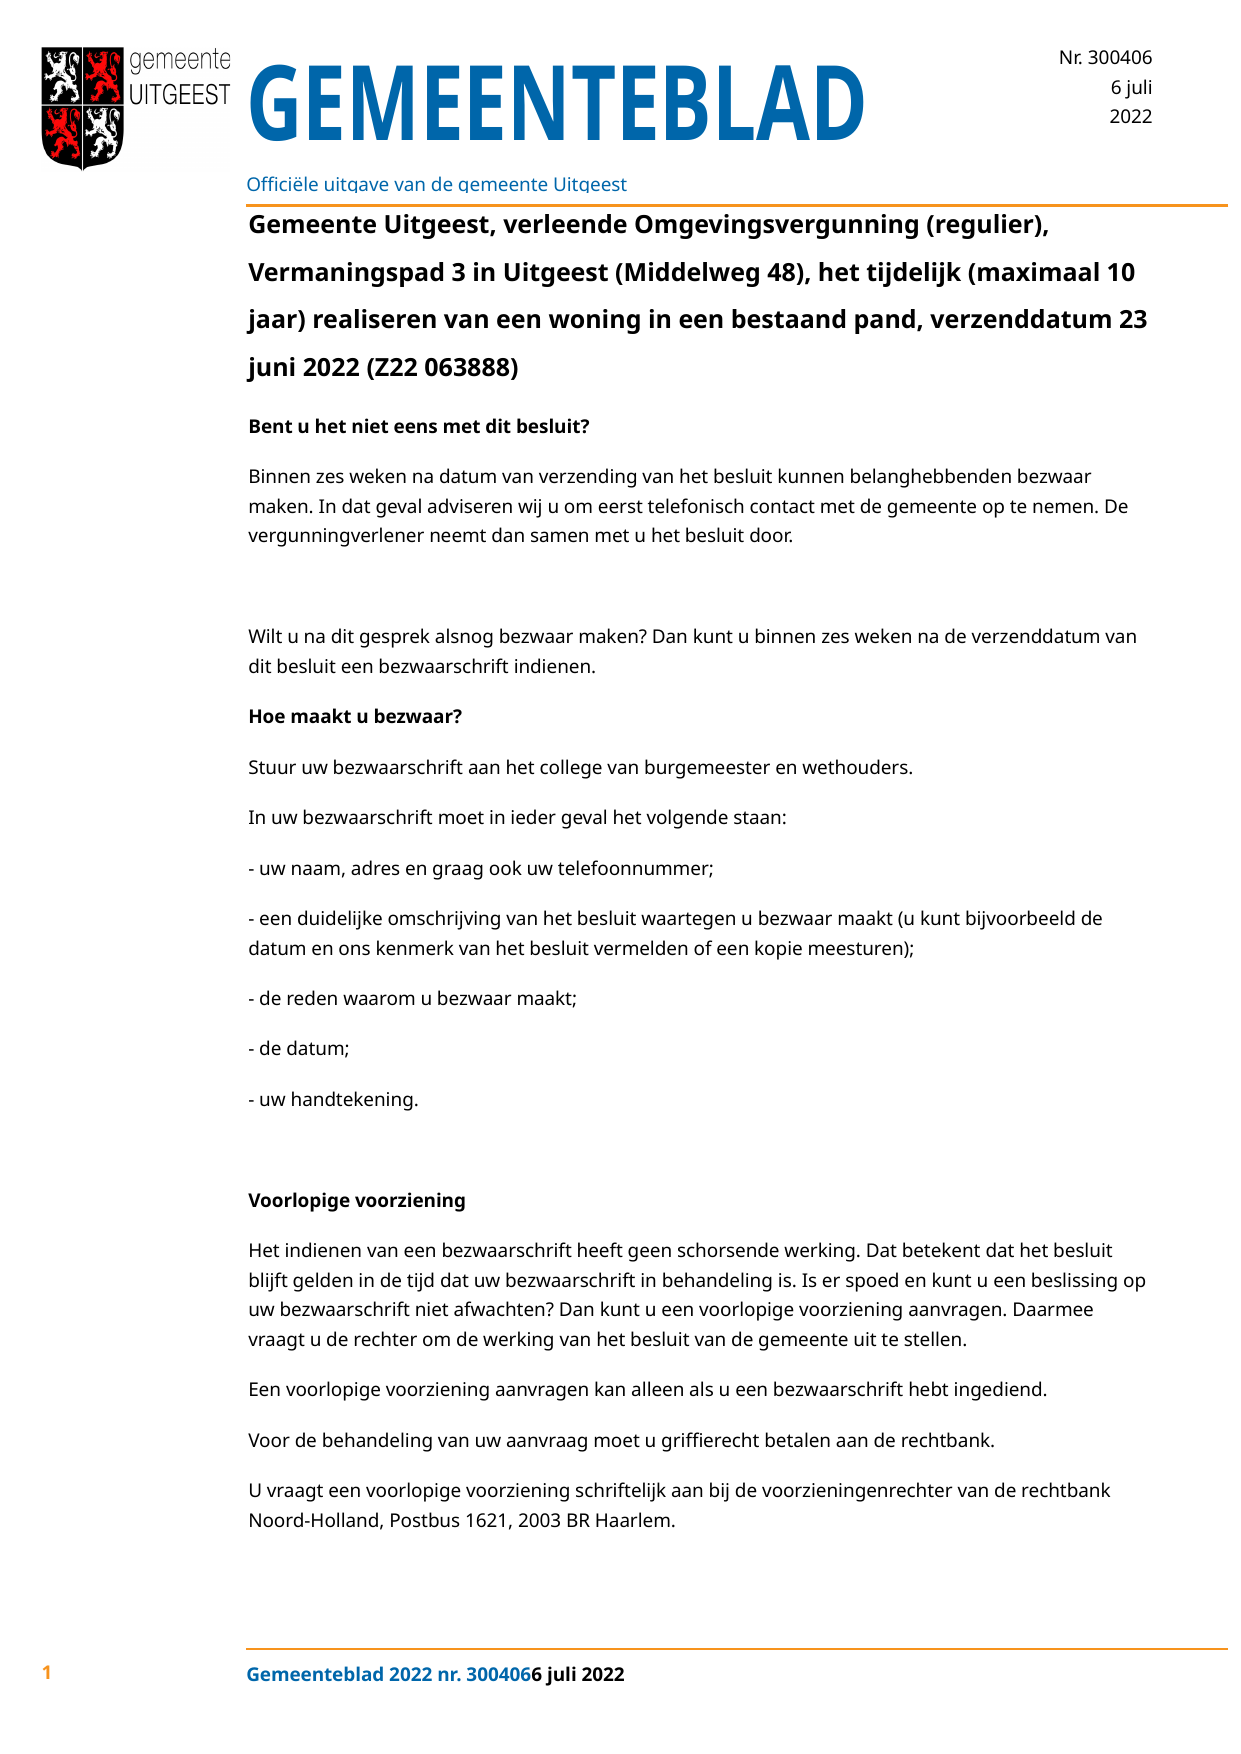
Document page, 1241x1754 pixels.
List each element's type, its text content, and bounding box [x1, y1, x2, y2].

text Voorlopige voorziening [248, 1187, 1152, 1213]
text Binnen zes weken na datum van verzending van het besluit kunnen belanghebbenden bezwaar maken. In dat geval adviseren wij u om eerst telefonisch contact met de gemeente op te nemen. De vergunningverlener neemt dan samen met u het besluit door. [248, 463, 1152, 548]
text In uw bezwaarschrift moet in ieder geval het volgende staan: [248, 804, 1152, 830]
text Stuur uw bezwaarschrift aan het college van burgemeester en wethouders. [248, 754, 1152, 780]
text - de reden waarom u bezwaar maakt; [248, 985, 1152, 1011]
text Bent u het niet eens met dit besluit? [248, 413, 1152, 439]
text - de datum; [248, 1036, 1152, 1061]
text Gemeente Uitgeest, verleende Omgevingsvergunning (regulier), Vermaningspad 3 in Uitgeest (Middelweg 48), het tijdelijk (maximaal 10 jaar) realiseren van een woning in een bestaand pand, verzenddatum 23 juni 2022 (Z22 063888) [248, 207, 1152, 384]
text Een voorlopige voorziening aanvragen kan alleen als u een bezwaarschrift hebt ingediend. [248, 1376, 1152, 1402]
text Wilt u na dit gesprek alsnog bezwaar maken? Dan kunt u binnen zes weken na de verzenddatum van dit besluit een bezwaarschrift indienen. [248, 623, 1152, 679]
picture [41, 47, 231, 172]
text - uw naam, adres en graag ook uw telefoonnummer; [248, 855, 1152, 881]
text - een duidelijke omschrijving van het besluit waartegen u bezwaar maakt (u kunt bijvoorbeeld de datum en ons kenmerk van het besluit vermelden of een kopie meesturen); [248, 905, 1152, 961]
text - uw handtekening. [248, 1086, 1152, 1112]
text Voor de behandeling van uw aanvraag moet u griffierecht betalen aan de rechtbank. [248, 1427, 1152, 1453]
text Hoe maakt u bezwaar? [248, 703, 1152, 729]
text U vraagt een voorlopige voorziening schriftelijk aan bij de voorzieningenrechter van de rechtbank Noord-Holland, Postbus 1621, 2003 BR Haarlem. [248, 1477, 1152, 1533]
text Het indienen van een bezwaarschrift heeft geen schorsende werking. Dat betekent dat het besluit blijft gelden in de tijd dat uw bezwaarschrift in behandeling is. Is er spoed en kunt u een beslissing op uw bezwaarschrift niet afwachten? Dan kunt u een voorlopige voorziening aanvragen. Daarmee vraagt u de rechter om de werking van het besluit van de gemeente uit te stellen. [248, 1237, 1152, 1352]
